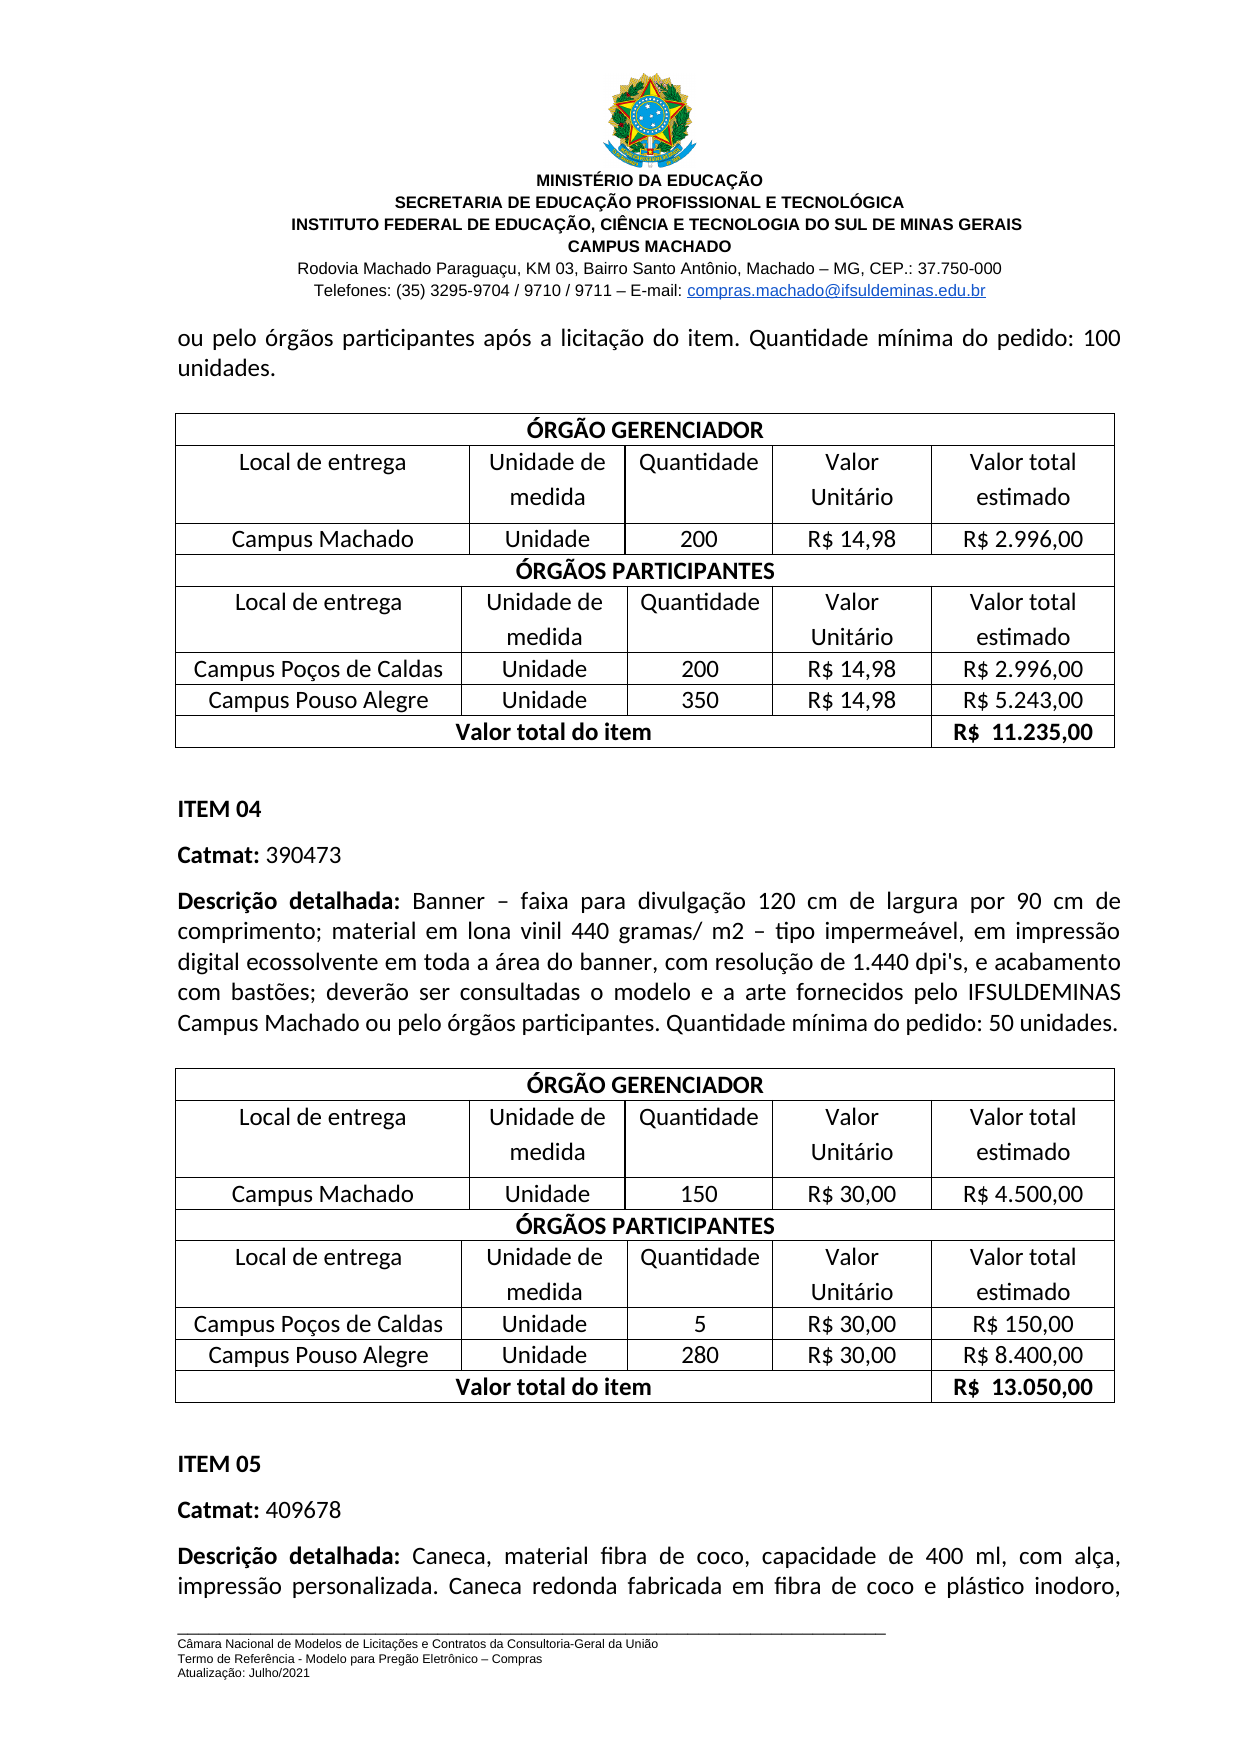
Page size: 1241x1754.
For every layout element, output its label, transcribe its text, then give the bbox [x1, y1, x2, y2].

table_cell Local de entrega [176, 446, 469, 522]
table_cell Valor total estimado [932, 587, 1114, 652]
table_cell R$ 4.500,00 [932, 1178, 1114, 1209]
table_cell Unidade [470, 1178, 624, 1209]
table_cell R$ 30,00 [773, 1340, 931, 1370]
picture [643, 163, 658, 168]
table_cell R$ 5.243,00 [932, 685, 1114, 715]
table_cell Unidade de medida [462, 1241, 627, 1307]
table_cell R$ 2.996,00 [932, 653, 1114, 684]
table_cell R$ 11.235,00 [932, 716, 1114, 747]
table_cell Valor total do item [176, 1371, 931, 1402]
text Catmat: 390473 [177, 839, 1122, 870]
table_cell Campus Poços de Caldas [176, 1308, 461, 1338]
table_cell R$ 14,98 [773, 524, 931, 554]
table_cell Valor total estimado [932, 446, 1114, 522]
text Descrição detalhada: Caneca, material fibra de coco, capacidade de 400 ml, com alça, impressão personalizada. Caneca redonda fabricada em fibra de coco e plástico inodoro, [177, 1540, 1122, 1601]
table_cell Unidade [462, 1340, 627, 1370]
picture [603, 73, 697, 168]
table_cell Local de entrega [176, 1241, 461, 1307]
table_cell Campus Poços de Caldas [176, 653, 461, 684]
table_cell Campus Machado [176, 1178, 469, 1209]
table_cell Unidade de medida [462, 587, 627, 652]
table_cell Quantidade [628, 1241, 772, 1307]
table_cell R$ 150,00 [932, 1308, 1114, 1338]
table_cell Valor Unitário [773, 587, 931, 652]
table_header ÓRGÃO GERENCIADOR [176, 1069, 1114, 1100]
table_cell Campus Pouso Alegre [176, 1340, 461, 1370]
table_cell 200 [628, 653, 772, 684]
table_cell R$ 13.050,00 [932, 1371, 1114, 1402]
table_cell Valor Unitário [773, 446, 931, 522]
table_cell Valor total do item [176, 716, 931, 747]
table_cell R$ 2.996,00 [932, 524, 1114, 554]
table_cell Unidade [462, 1308, 627, 1338]
table_cell Quantidade [628, 587, 772, 652]
table_cell Unidade de medida [470, 1101, 624, 1177]
table_cell 5 [628, 1308, 772, 1338]
table_cell 200 [626, 524, 772, 554]
table_cell Valor Unitário [773, 1241, 931, 1307]
table_cell Unidade [462, 685, 627, 715]
table_cell ÓRGÃOS PARTICIPANTES [176, 1210, 1114, 1240]
picture [669, 149, 680, 155]
table_cell Unidade [470, 524, 624, 554]
table_cell Campus Pouso Alegre [176, 685, 461, 715]
table_cell ÓRGÃOS PARTICIPANTES [176, 555, 1114, 586]
table_cell Valor total estimado [932, 1241, 1114, 1307]
text Descrição detalhada: Banner – faixa para divulgação 120 cm de largura por 90 cm de comprimento; material em lona vinil 440 gramas/ m2 – tipo impermeável, em impressão digital ecossolvente em toda a área do banner, com resolução de 1.440 dpi's, e acabamento com bastões; deverão ser consultadas o modelo e a arte fornecidos pelo IFSULDEMINAS Campus Machado ou pelo órgãos participantes. Quantidade mínima do pedido: 50 unidades. [177, 885, 1122, 1038]
table_cell 150 [626, 1178, 772, 1209]
table_cell Local de entrega [176, 587, 461, 652]
table_cell Quantidade [626, 446, 772, 522]
text ITEM 05 [177, 1448, 1122, 1479]
table_cell R$ 8.400,00 [932, 1340, 1114, 1370]
table_cell Local de entrega [176, 1101, 469, 1177]
table_cell Unidade [462, 653, 627, 684]
table_cell Valor total estimado [932, 1101, 1114, 1177]
table_header ÓRGÃO GERENCIADOR [176, 414, 1114, 445]
table_cell Unidade de medida [470, 446, 624, 522]
text ou pelo órgãos participantes após a licitação do item. Quantidade mínima do pedido: 100 unidades. [177, 322, 1122, 383]
table_cell R$ 30,00 [773, 1178, 931, 1209]
table_cell R$ 30,00 [773, 1308, 931, 1338]
table_cell 280 [628, 1340, 772, 1370]
text ITEM 04 [177, 793, 1122, 824]
table_cell R$ 14,98 [773, 653, 931, 684]
table_cell Campus Machado [176, 524, 469, 554]
table_cell 350 [628, 685, 772, 715]
table_cell Quantidade [626, 1101, 772, 1177]
text Catmat: 409678 [177, 1494, 1122, 1524]
table_cell R$ 14,98 [773, 685, 931, 715]
table_cell Valor Unitário [773, 1101, 931, 1177]
